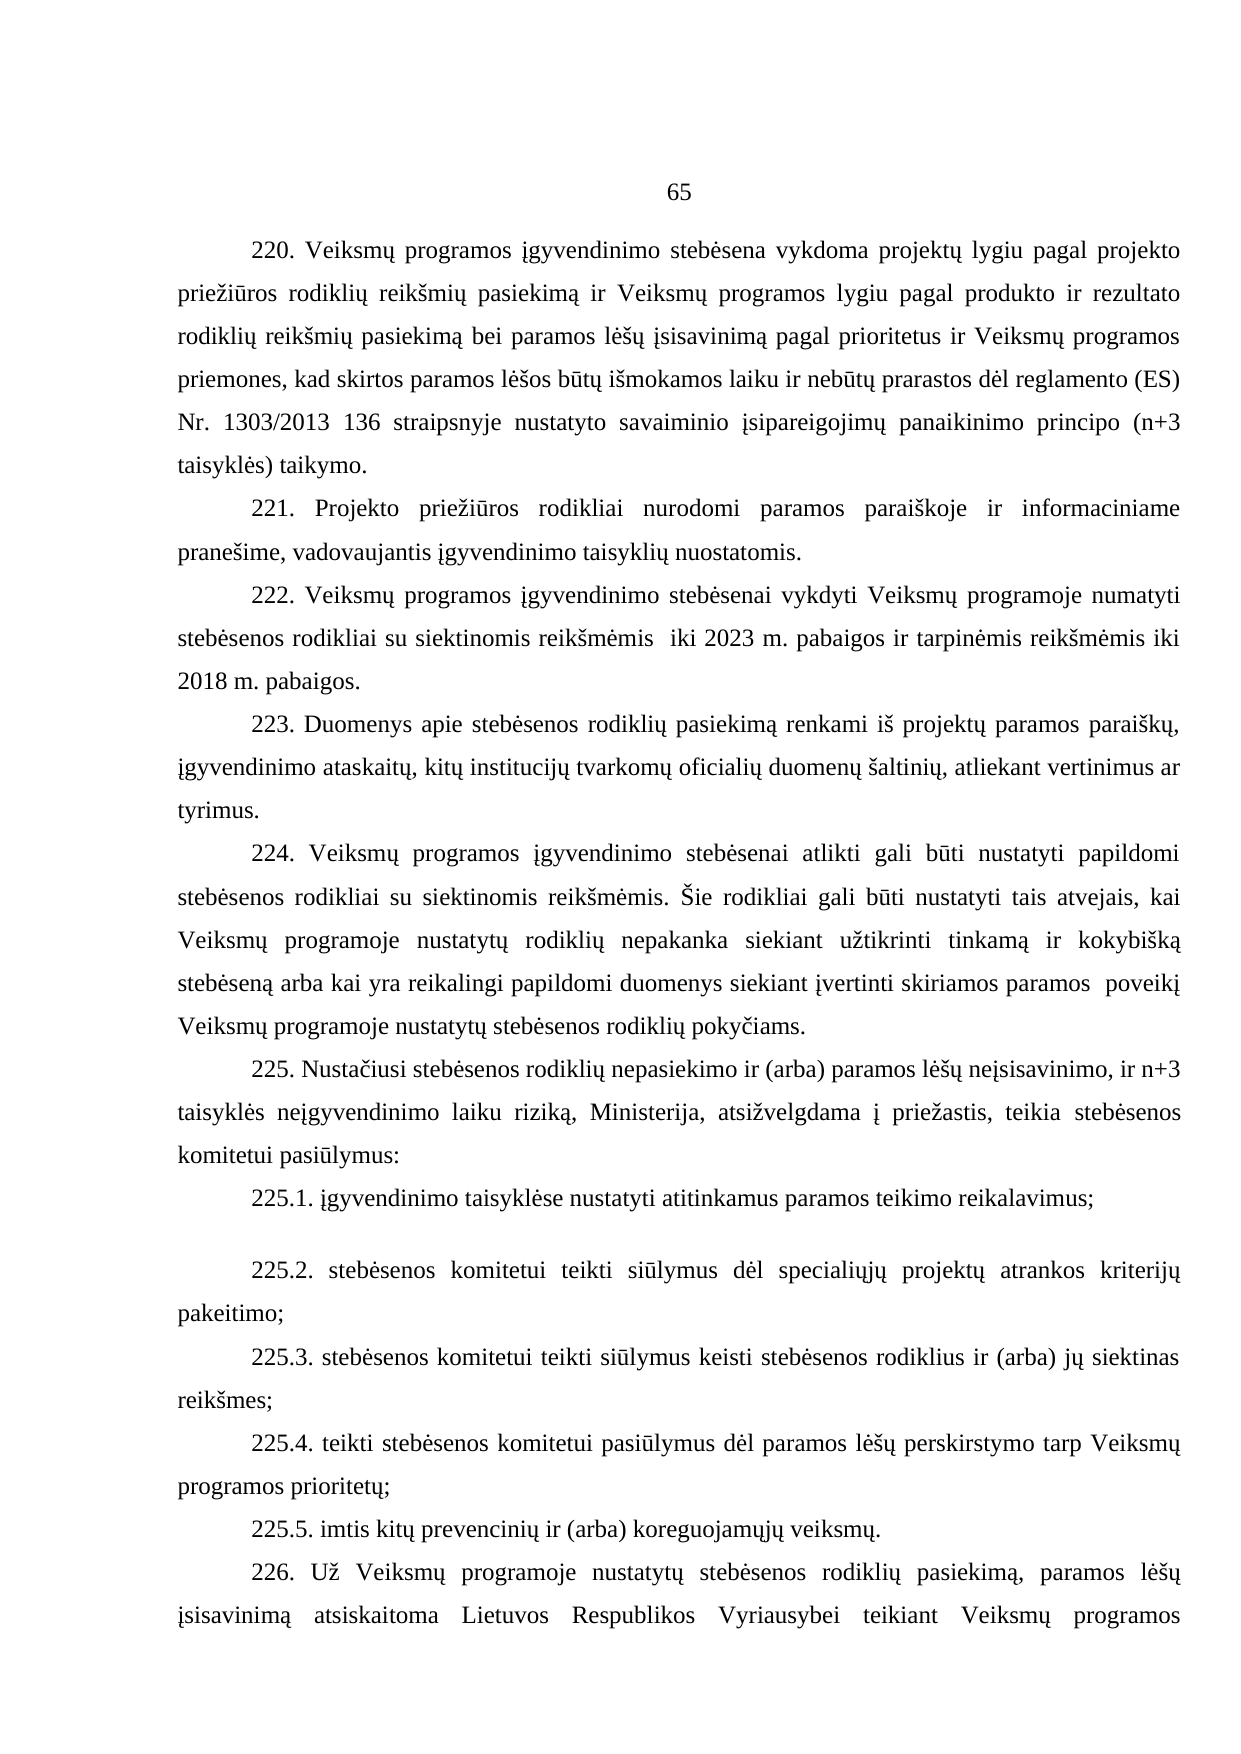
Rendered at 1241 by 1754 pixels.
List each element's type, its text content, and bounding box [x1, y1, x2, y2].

text 225.5. imtis kitų prevencinių ir (arba) koreguojamųjų veiksmų. [177, 1514, 1181, 1543]
text 220. Veiksmų programos įgyvendinimo stebėsena vykdoma projektų lygiu pagal projekto priežiūros rodiklių reikšmių pasiekimą ir Veiksmų programos lygiu pagal produkto ir rezultato rodiklių reikšmių pasiekimą bei paramos lėšų įsisavinimą pagal prioritetus ir Veiksmų programos priemones, kad skirtos paramos lėšos būtų išmokamos laiku ir nebūtų prarastos dėl reglamento (ES) Nr. 1303/2013 136 straipsnyje nustatyto savaiminio įsipareigojimų panaikinimo principo (n+3 taisyklės) taikymo. [177, 235, 1181, 479]
text 222. Veiksmų programos įgyvendinimo stebėsenai vykdyti Veiksmų programoje numatyti stebėsenos rodikliai su siektinomis reikšmėmis iki 2023 m. pabaigos ir tarpinėmis reikšmėmis iki 2018 m. pabaigos. [177, 580, 1181, 695]
text 224. Veiksmų programos įgyvendinimo stebėsenai atlikti gali būti nustatyti papildomi stebėsenos rodikliai su siektinomis reikšmėmis. Šie rodikliai gali būti nustatyti tais atvejais, kai Veiksmų programoje nustatytų rodiklių nepakanka siekiant užtikrinti tinkamą ir kokybišką stebėseną arba kai yra reikalingi papildomi duomenys siekiant įvertinti skiriamos paramos poveikį Veiksmų programoje nustatytų stebėsenos rodiklių pokyčiams. [177, 838, 1181, 1040]
text 225.4. teikti stebėsenos komitetui pasiūlymus dėl paramos lėšų perskirstymo tarp Veiksmų programos prioritetų; [177, 1428, 1181, 1500]
text 221. Projekto priežiūros rodikliai nurodomi paramos paraiškoje ir informaciniame pranešime, vadovaujantis įgyvendinimo taisyklių nuostatomis. [177, 493, 1181, 565]
text 223. Duomenys apie stebėsenos rodiklių pasiekimą renkami iš projektų paramos paraiškų, įgyvendinimo ataskaitų, kitų institucijų tvarkomų oficialių duomenų šaltinių, atliekant vertinimus ar tyrimus. [177, 709, 1181, 824]
text 225. Nustačiusi stebėsenos rodiklių nepasiekimo ir (arba) paramos lėšų neįsisavinimo, ir n+3 taisyklės neįgyvendinimo laiku riziką, Ministerija, atsižvelgdama į priežastis, teikia stebėsenos komitetui pasiūlymus: [177, 1054, 1181, 1169]
text 225.3. stebėsenos komitetui teikti siūlymus keisti stebėsenos rodiklius ir (arba) jų siektinas reikšmes; [177, 1342, 1181, 1413]
text 225.1. įgyvendinimo taisyklėse nustatyti atitinkamus paramos teikimo reikalavimus; [177, 1183, 1181, 1212]
text 225.2. stebėsenos komitetui teikti siūlymus dėl specialiųjų projektų atrankos kriterijų pakeitimo; [177, 1255, 1181, 1327]
text 226. Už Veiksmų programoje nustatytų stebėsenos rodiklių pasiekimą, paramos lėšų įsisavinimą atsiskaitoma Lietuvos Respublikos Vyriausybei teikiant Veiksmų programos [177, 1557, 1181, 1629]
